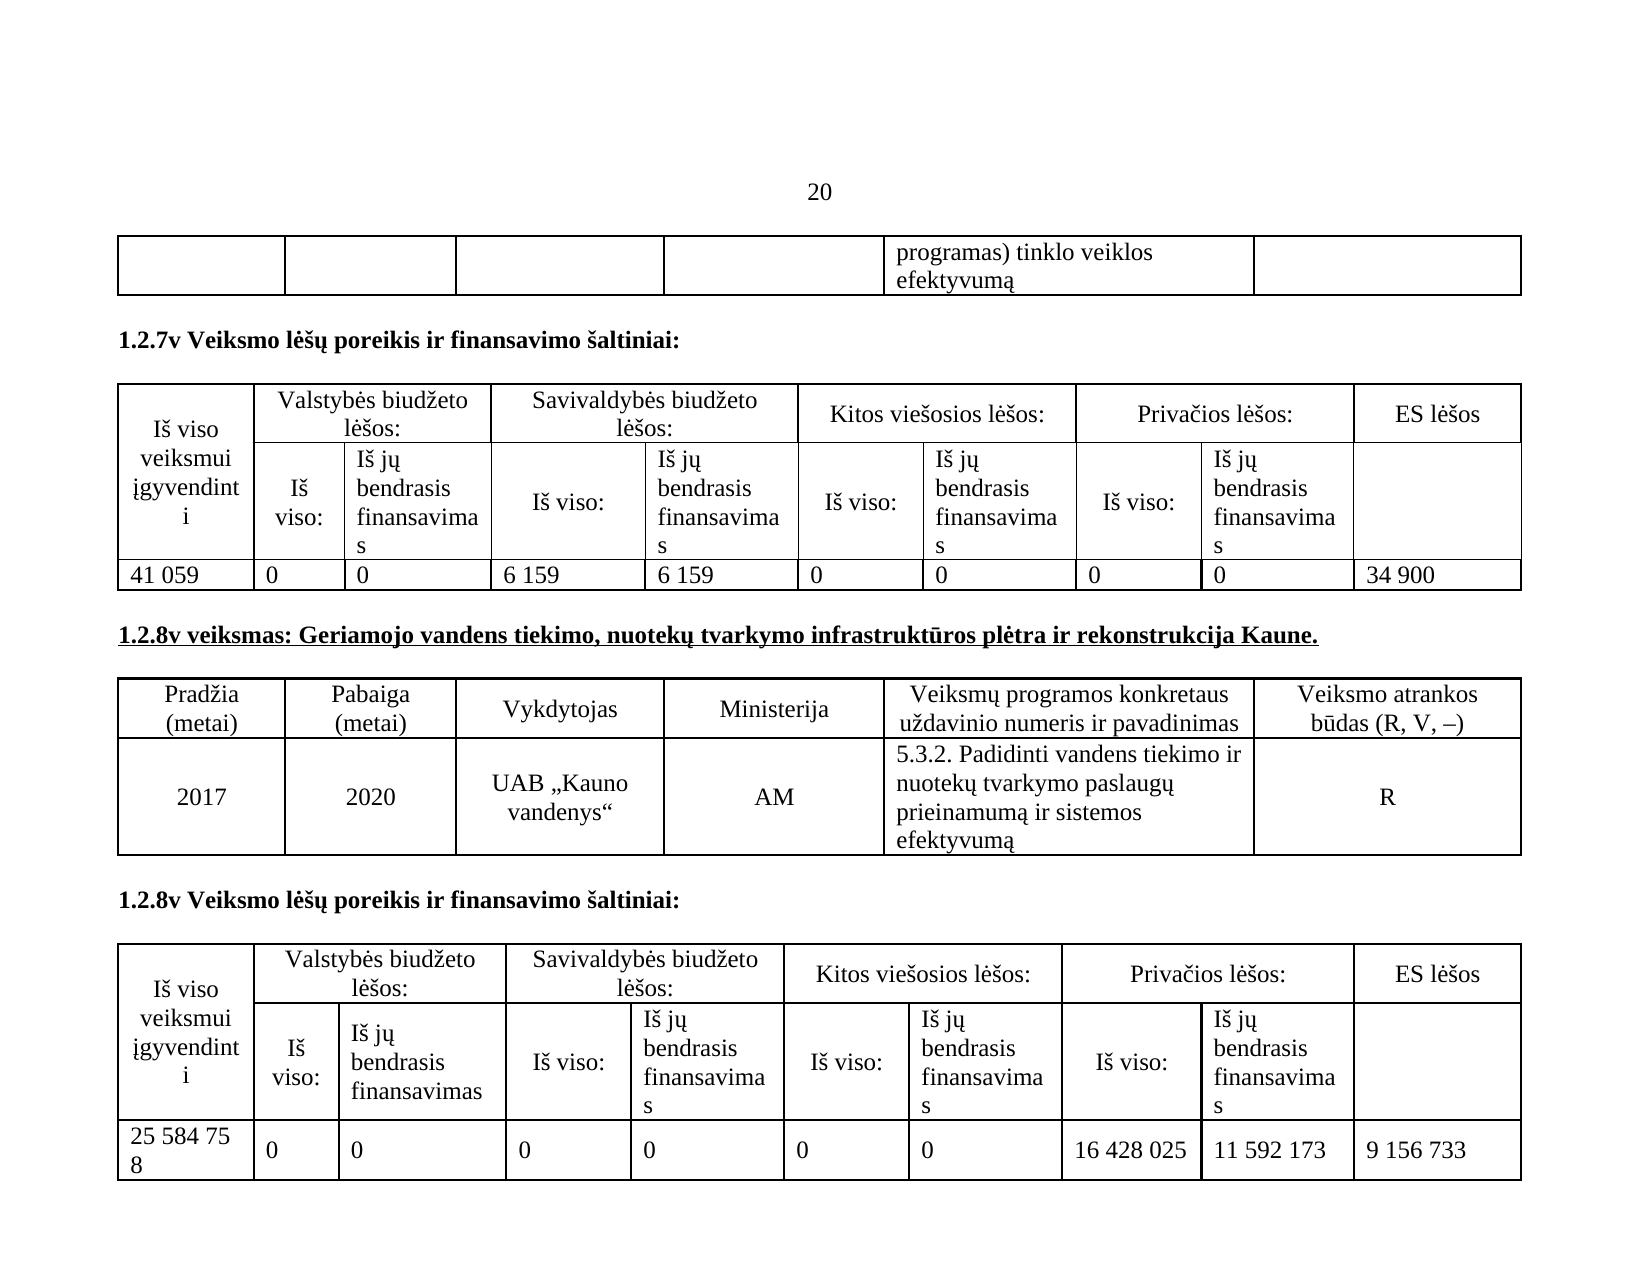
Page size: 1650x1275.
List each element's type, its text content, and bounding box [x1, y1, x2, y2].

table_header Iš viso veiksmui įgyvendinti [119, 945, 253, 1119]
table_cell [665, 237, 883, 294]
text 1.2.8v veiksmas: Geriamojo vandens tiekimo, nuotekų tvarkymo infrastruktūros plėtra ir rekonstrukcija Kaune. [118, 620, 1521, 649]
table_header Privačios lėšos: [1063, 945, 1353, 1002]
table_cell Iš jų bendrasis finansavimas [646, 443, 798, 559]
table_header Savivaldybės biudžeto lėšos: [492, 385, 797, 442]
table_cell 0 [910, 1121, 1061, 1179]
text 1.2.7v Veiksmo lėšų poreikis ir finansavimo šaltiniai: [118, 325, 1521, 354]
table_cell AM [665, 739, 883, 854]
table_cell 6 159 [492, 560, 644, 589]
table_cell [1255, 237, 1520, 294]
table_header Veiksmų programos konkretaus uždavinio numeris ir pavadinimas [885, 680, 1253, 737]
table_cell 0 [1203, 560, 1353, 589]
table_cell Iš viso: [1077, 443, 1201, 559]
table_cell Iš viso: [255, 1004, 338, 1119]
table_cell 0 [924, 560, 1075, 589]
table_header Vykdytojas [457, 680, 663, 737]
table_cell [119, 237, 284, 294]
table_cell 9 156 733 [1355, 1121, 1520, 1179]
table_cell Iš jų bendrasis finansavimas [924, 443, 1076, 559]
table_header Veiksmo atrankos būdas (R, V, –) [1255, 680, 1520, 737]
table_cell 0 [255, 1121, 338, 1179]
table_header Valstybės biudžeto lėšos: [255, 945, 505, 1002]
table_cell 2017 [119, 739, 284, 854]
table_cell 16 428 025 [1063, 1121, 1200, 1179]
table_cell 2020 [286, 739, 455, 854]
table_header Iš viso veiksmui įgyvendinti [119, 385, 253, 559]
table_header ES lėšos [1355, 385, 1520, 442]
table_cell Iš jų bendrasis finansavimas [340, 1004, 505, 1119]
table_cell 0 [255, 560, 344, 589]
table_cell 0 [632, 1121, 783, 1179]
table_header Pradžia (metai) [119, 680, 284, 737]
table_header ES lėšos [1355, 945, 1520, 1002]
table_cell 0 [1077, 560, 1200, 589]
table_cell R [1255, 739, 1520, 854]
table_header Pabaiga (metai) [286, 680, 455, 737]
table_header Kitos viešosios lėšos: [799, 385, 1075, 442]
table_cell [286, 237, 455, 294]
table_cell Iš viso: [1063, 1004, 1200, 1119]
table_cell 0 [340, 1121, 505, 1179]
table_cell 0 [346, 560, 490, 589]
table_cell 34 900 [1355, 560, 1520, 589]
table_cell 11 592 173 [1203, 1121, 1353, 1179]
table_header Savivaldybės biudžeto lėšos: [507, 945, 783, 1002]
table_cell Iš jų bendrasis finansavimas [1202, 443, 1353, 559]
table_cell 41 059 [119, 560, 253, 589]
table_cell [1354, 443, 1521, 559]
table_header Privačios lėšos: [1077, 385, 1353, 442]
table_cell Iš viso: [799, 443, 923, 559]
text 1.2.8v Veiksmo lėšų poreikis ir finansavimo šaltiniai: [118, 885, 1521, 914]
table_cell programas) tinklo veiklos efektyvumą [885, 237, 1253, 294]
table_cell 0 [785, 1121, 908, 1179]
table_cell 5.3.2. Padidinti vandens tiekimo ir nuotekų tvarkymo paslaugų prieinamumą ir sistemos efektyvumą [885, 739, 1253, 854]
table_cell Iš viso: [492, 443, 645, 559]
table_cell Iš viso: [255, 443, 344, 559]
table_cell Iš jų bendrasis finansavimas [1203, 1004, 1353, 1119]
table_cell Iš jų bendrasis finansavimas [632, 1004, 783, 1119]
table_cell [457, 237, 663, 294]
table_header Kitos viešosios lėšos: [785, 945, 1061, 1002]
table_cell Iš jų bendrasis finansavimas [345, 443, 491, 559]
table_cell 0 [799, 560, 922, 589]
table_cell [1355, 1004, 1520, 1119]
table_cell UAB „Kauno vandenys“ [457, 739, 663, 854]
table_cell Iš jų bendrasis finansavimas [910, 1004, 1061, 1119]
table_cell 0 [507, 1121, 630, 1179]
table_cell Iš viso: [785, 1004, 908, 1119]
table_cell 6 159 [646, 560, 797, 589]
table_header Valstybės biudžeto lėšos: [255, 385, 490, 442]
table_header Ministerija [665, 680, 883, 737]
table_cell 25 584 758 [119, 1121, 253, 1179]
table_cell Iš viso: [507, 1004, 630, 1119]
